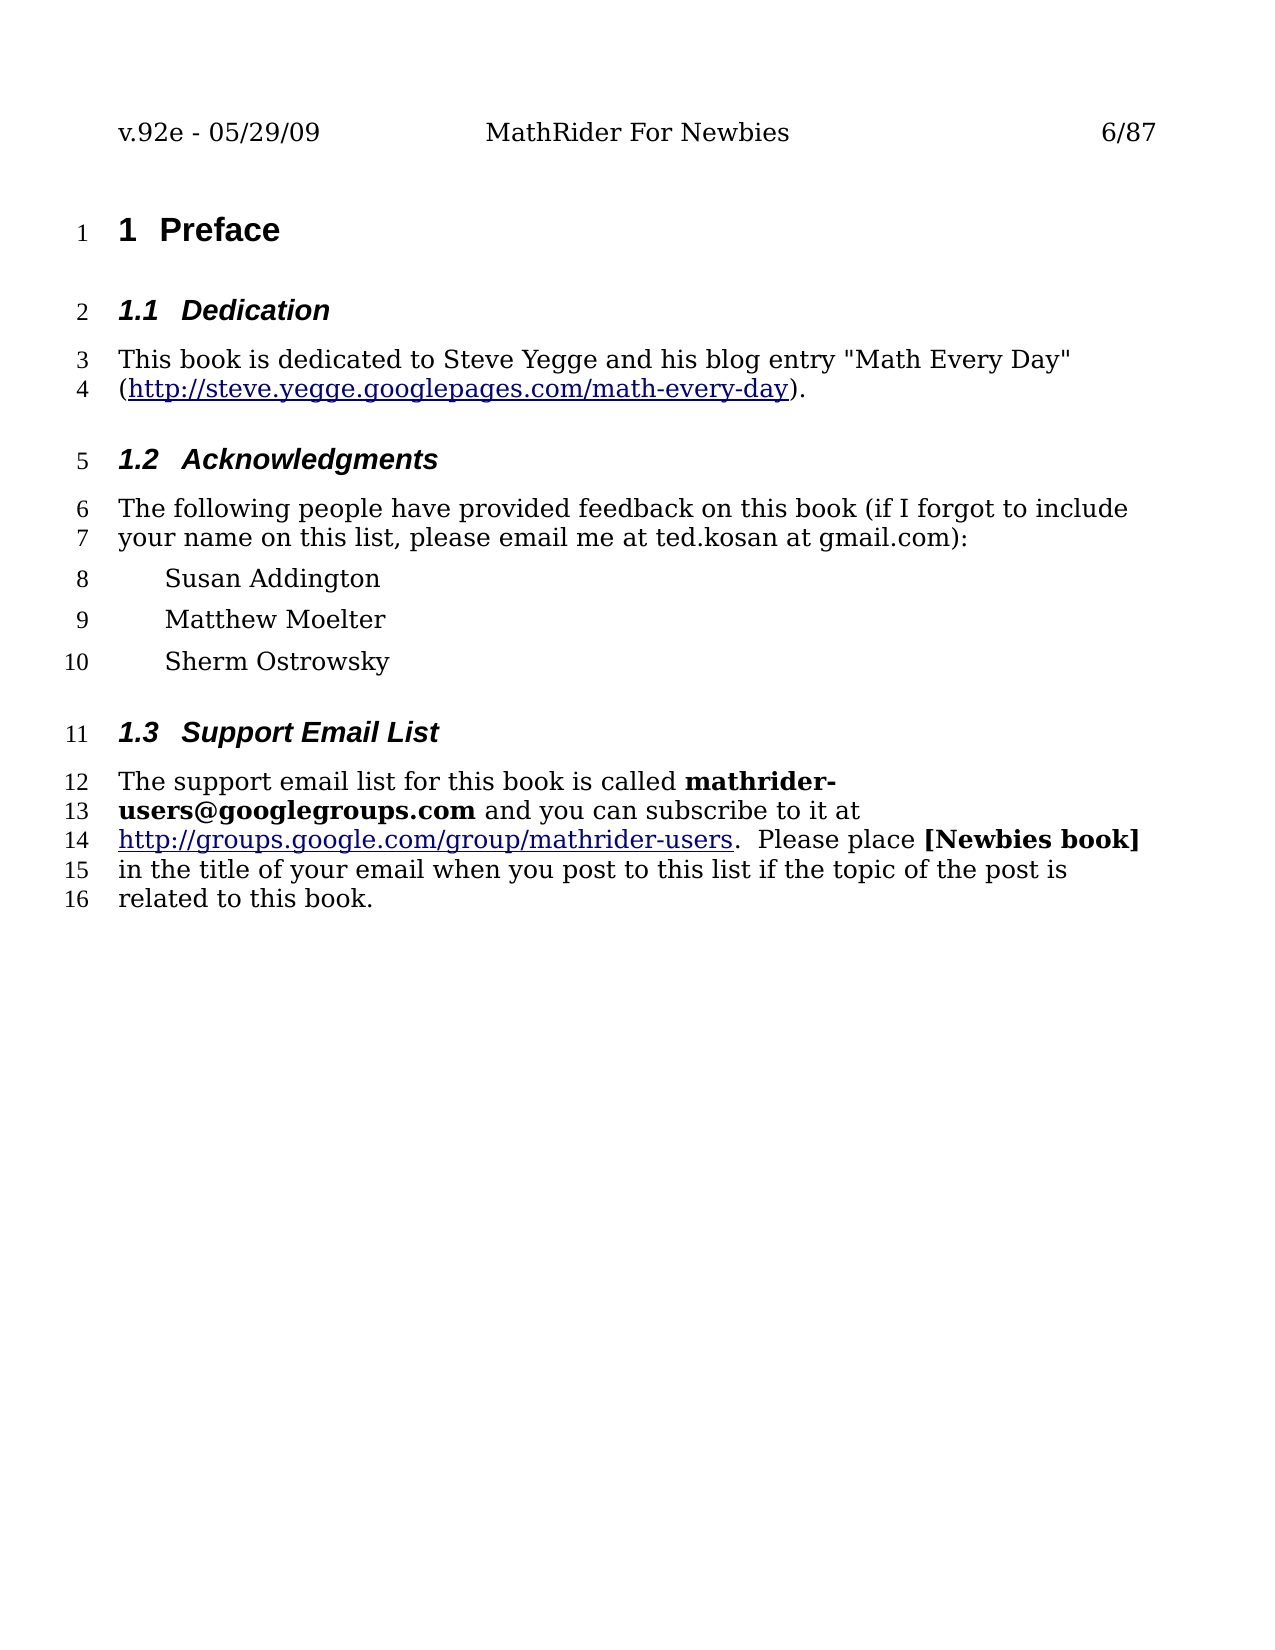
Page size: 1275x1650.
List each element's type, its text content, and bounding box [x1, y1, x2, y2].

text Susan Addington [164, 564, 1157, 593]
subtitle Dedication [118, 293, 1157, 327]
text Sherm Ostrowsky [164, 647, 1157, 676]
subtitle Acknowledgments [118, 442, 1157, 476]
text The support email list for this book is called mathrider-users@googlegroups.com and you can subscribe to it at http://groups.google.com/group/mathrider-users. Please place [Newbies book] in the title of your email when you post to this list if the topic of the post is related to this book. [118, 767, 1157, 913]
subtitle Preface [118, 210, 1157, 248]
subtitle Support Email List [118, 715, 1157, 749]
text Matthew Moelter [164, 606, 1157, 635]
text The following people have provided feedback on this book (if I forgot to include your name on this list, please email me at ted.kosan at gmail.com): [118, 494, 1157, 552]
text This book is dedicated to Steve Yegge and his blog entry "Math Every Day" (http://steve.yegge.googlepages.com/math-every-day). [118, 345, 1157, 403]
